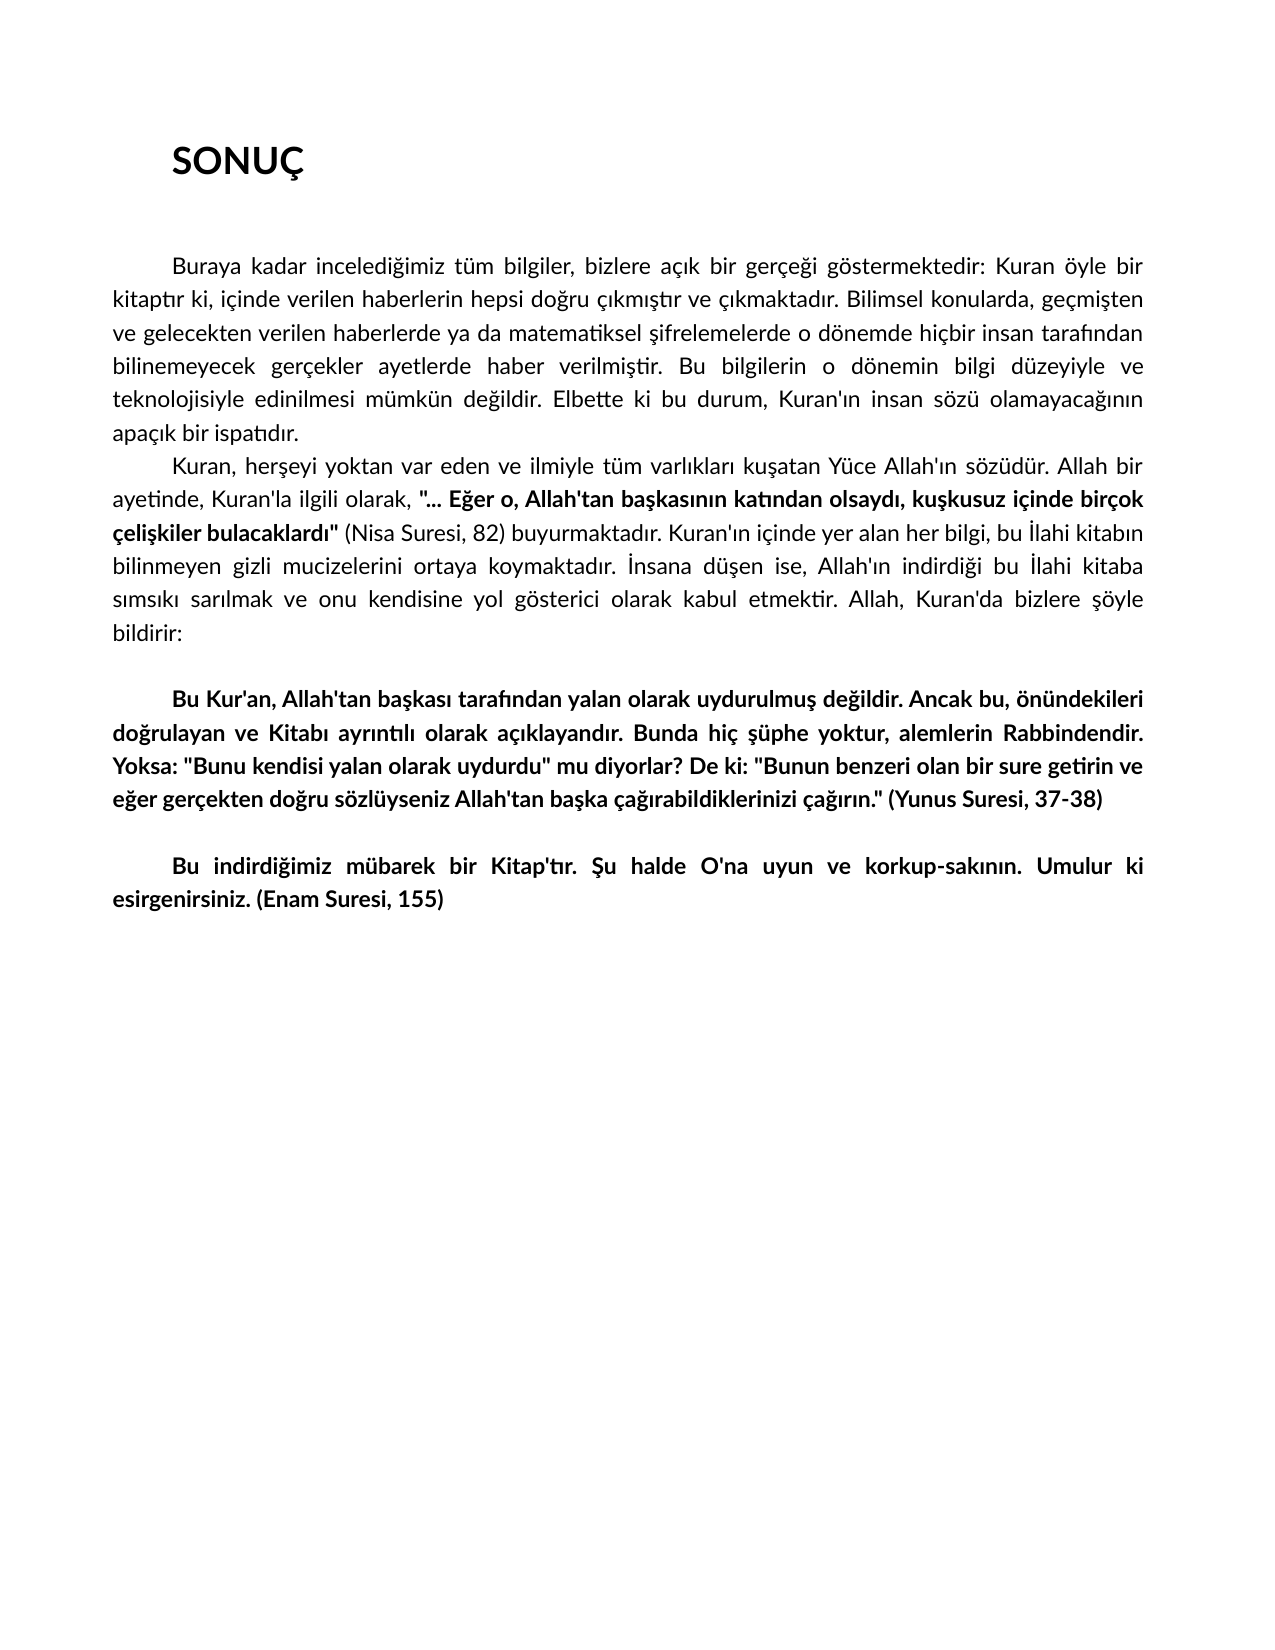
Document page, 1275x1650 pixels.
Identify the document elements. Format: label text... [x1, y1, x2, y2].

text SONUÇ [259, 148, 271, 170]
text SONUÇ [199, 151, 216, 170]
text SONUÇ [286, 148, 1145, 181]
text Bu indirdiğimiz mübarek bir Kitap'tır. Şu halde O'na uyun ve korkup-sakının. Umulur ki esirgenirsiniz. (Enam Suresi, 155) [112, 848, 1145, 914]
text SONUÇ [112, 148, 294, 181]
text Bu Kur'an, Allah'tan başkası tarafından yalan olarak uydurulmuş değildir. Ancak bu, önündekileri doğrulayan ve Kitabı ayrıntılı olarak açıklayandır. Bunda hiç şüphe yoktur, alemlerin Rabbindendir. Yoksa: "Bunu kendisi yalan olarak uydurdu" mu diyorlar? De ki: "Bunun benzeri olan bir sure getirin ve eğer gerçekten doğru sözlüyseniz Allah'tan başka çağırabildiklerinizi çağırın." (Yunus Suresi, 37-38) [112, 681, 1145, 814]
text SONUÇ [230, 148, 243, 164]
text Kuran, herşeyi yoktan var eden ve ilmiyle tüm varlıkları kuşatan Yüce Allah'ın sözüdür. Allah bir ayetinde, Kuran'la ilgili olarak, "... Eğer o, Allah'tan başkasının katından olsaydı, kuşkusuz içinde birçok çelişkiler bulacaklardı" (Nisa Suresi, 82) buyurmaktadır. Kuran'ın içinde yer alan her bilgi, bu İlahi kitabın bilinmeyen gizli mucizelerini ortaya koymaktadır. İnsana düşen ise, Allah'ın indirdiği bu İlahi kitaba sımsıkı sarılmak ve onu kendisine yol gösterici olarak kabul etmektir. Allah, Kuran'da bizlere şöyle bildirir: [112, 448, 1145, 648]
text Buraya kadar incelediğimiz tüm bilgiler, bizlere açık bir gerçeği göstermektedir: Kuran öyle bir kitaptır ki, içinde verilen haberlerin hepsi doğru çıkmıştır ve çıkmaktadır. Bilimsel konularda, geçmişten ve gelecekten verilen haberlerde ya da matematiksel şifrelemelerde o dönemde hiçbir insan tarafından bilinemeyecek gerçekler ayetlerde haber verilmiştir. Bu bilgilerin o dönemin bilgi düzeyiyle ve teknolojisiyle edinilmesi mümkün değildir. Elbette ki bu durum, Kuran'ın insan sözü olamayacağının apaçık bir ispatıdır. [112, 248, 1145, 448]
